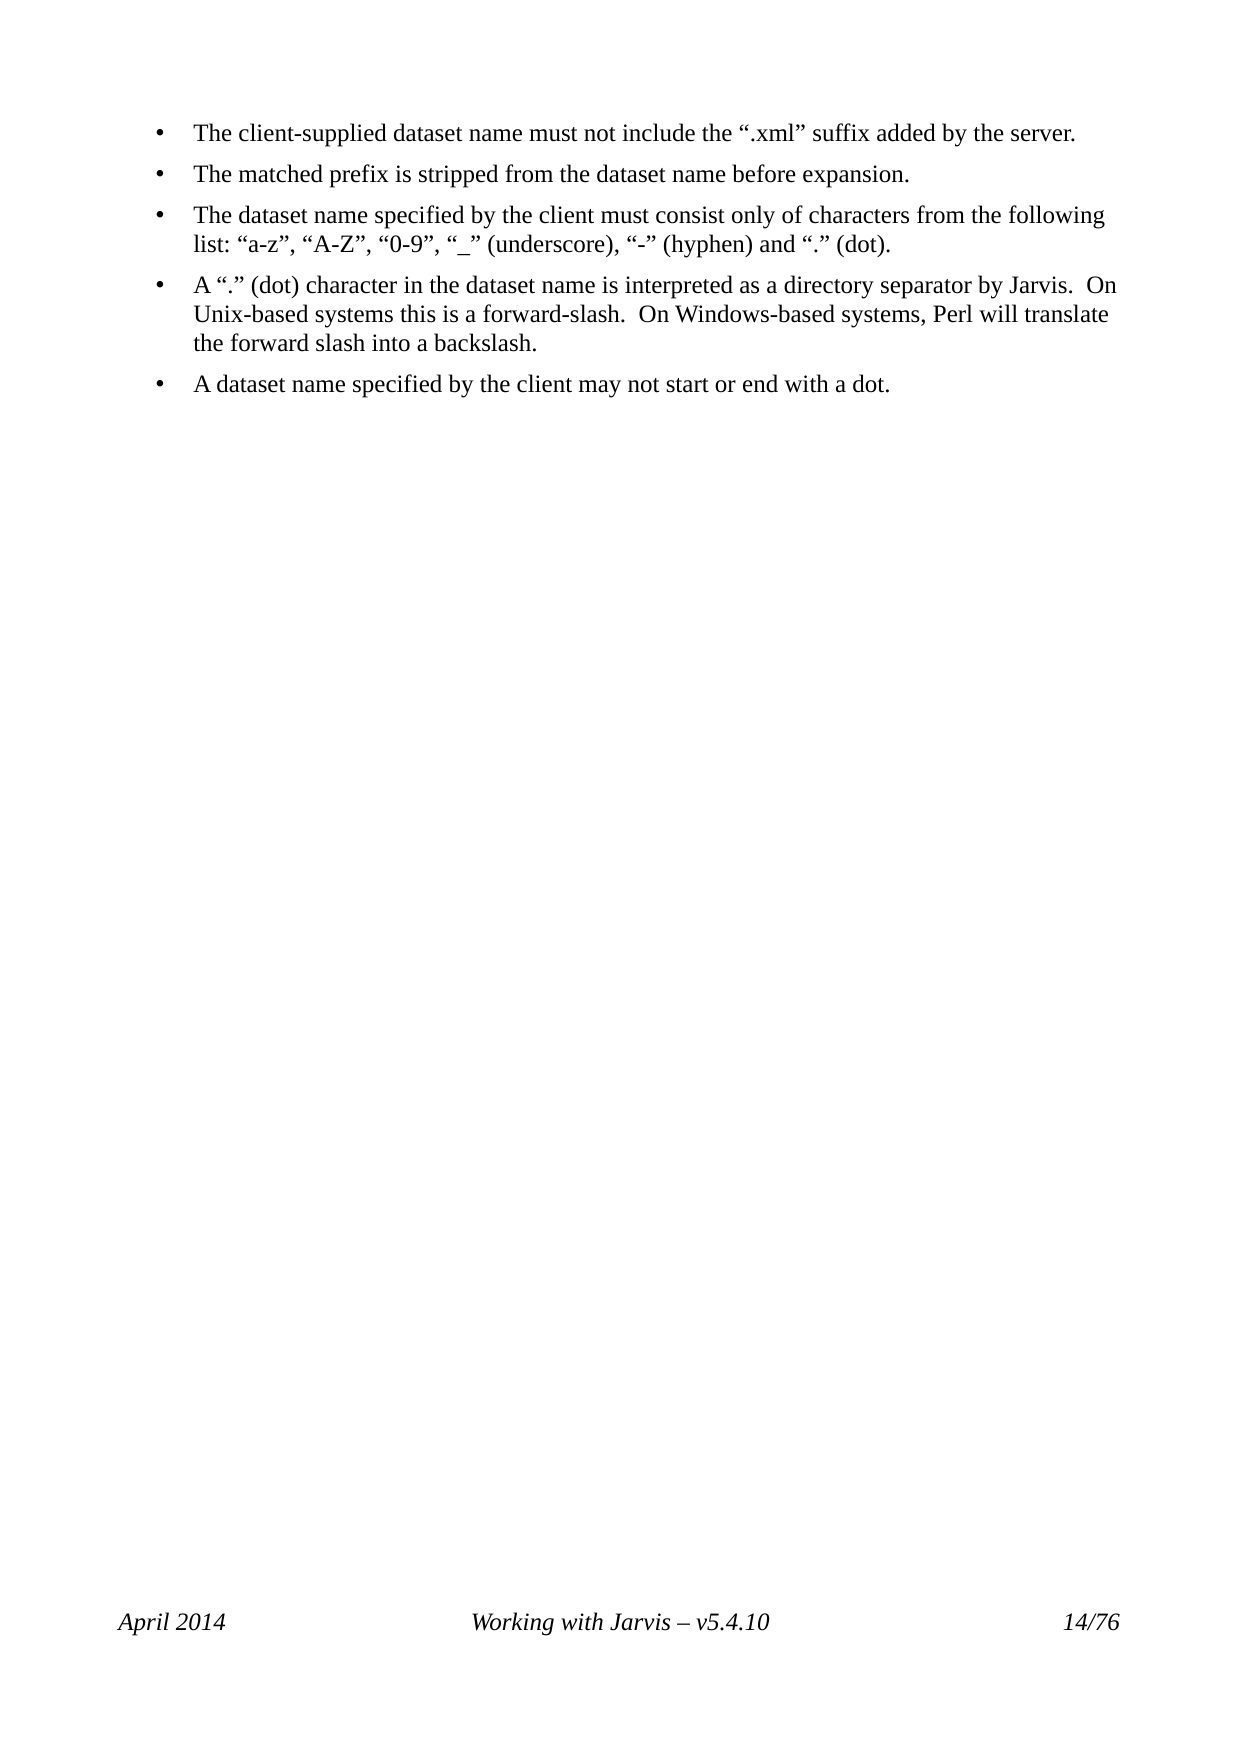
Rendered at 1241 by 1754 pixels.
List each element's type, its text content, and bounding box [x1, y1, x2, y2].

list A dataset name specified by the client may not start or end with a dot. [156, 369, 1122, 398]
list The matched prefix is stripped from the dataset name before expansion. [156, 159, 1122, 188]
list The client-supplied dataset name must not include the “.xml” suffix added by the server. [156, 118, 1122, 147]
list The dataset name specified by the client must consist only of characters from the following list: “a-z”, “A-Z”, “0-9”, “_” (underscore), “-” (hyphen) and “.” (dot). [156, 201, 1122, 258]
list A “.” (dot) character in the dataset name is interpreted as a directory separator by Jarvis. On Unix-based systems this is a forward-slash. On Windows-based systems, Perl will translate the forward slash into a backslash. [156, 271, 1122, 357]
